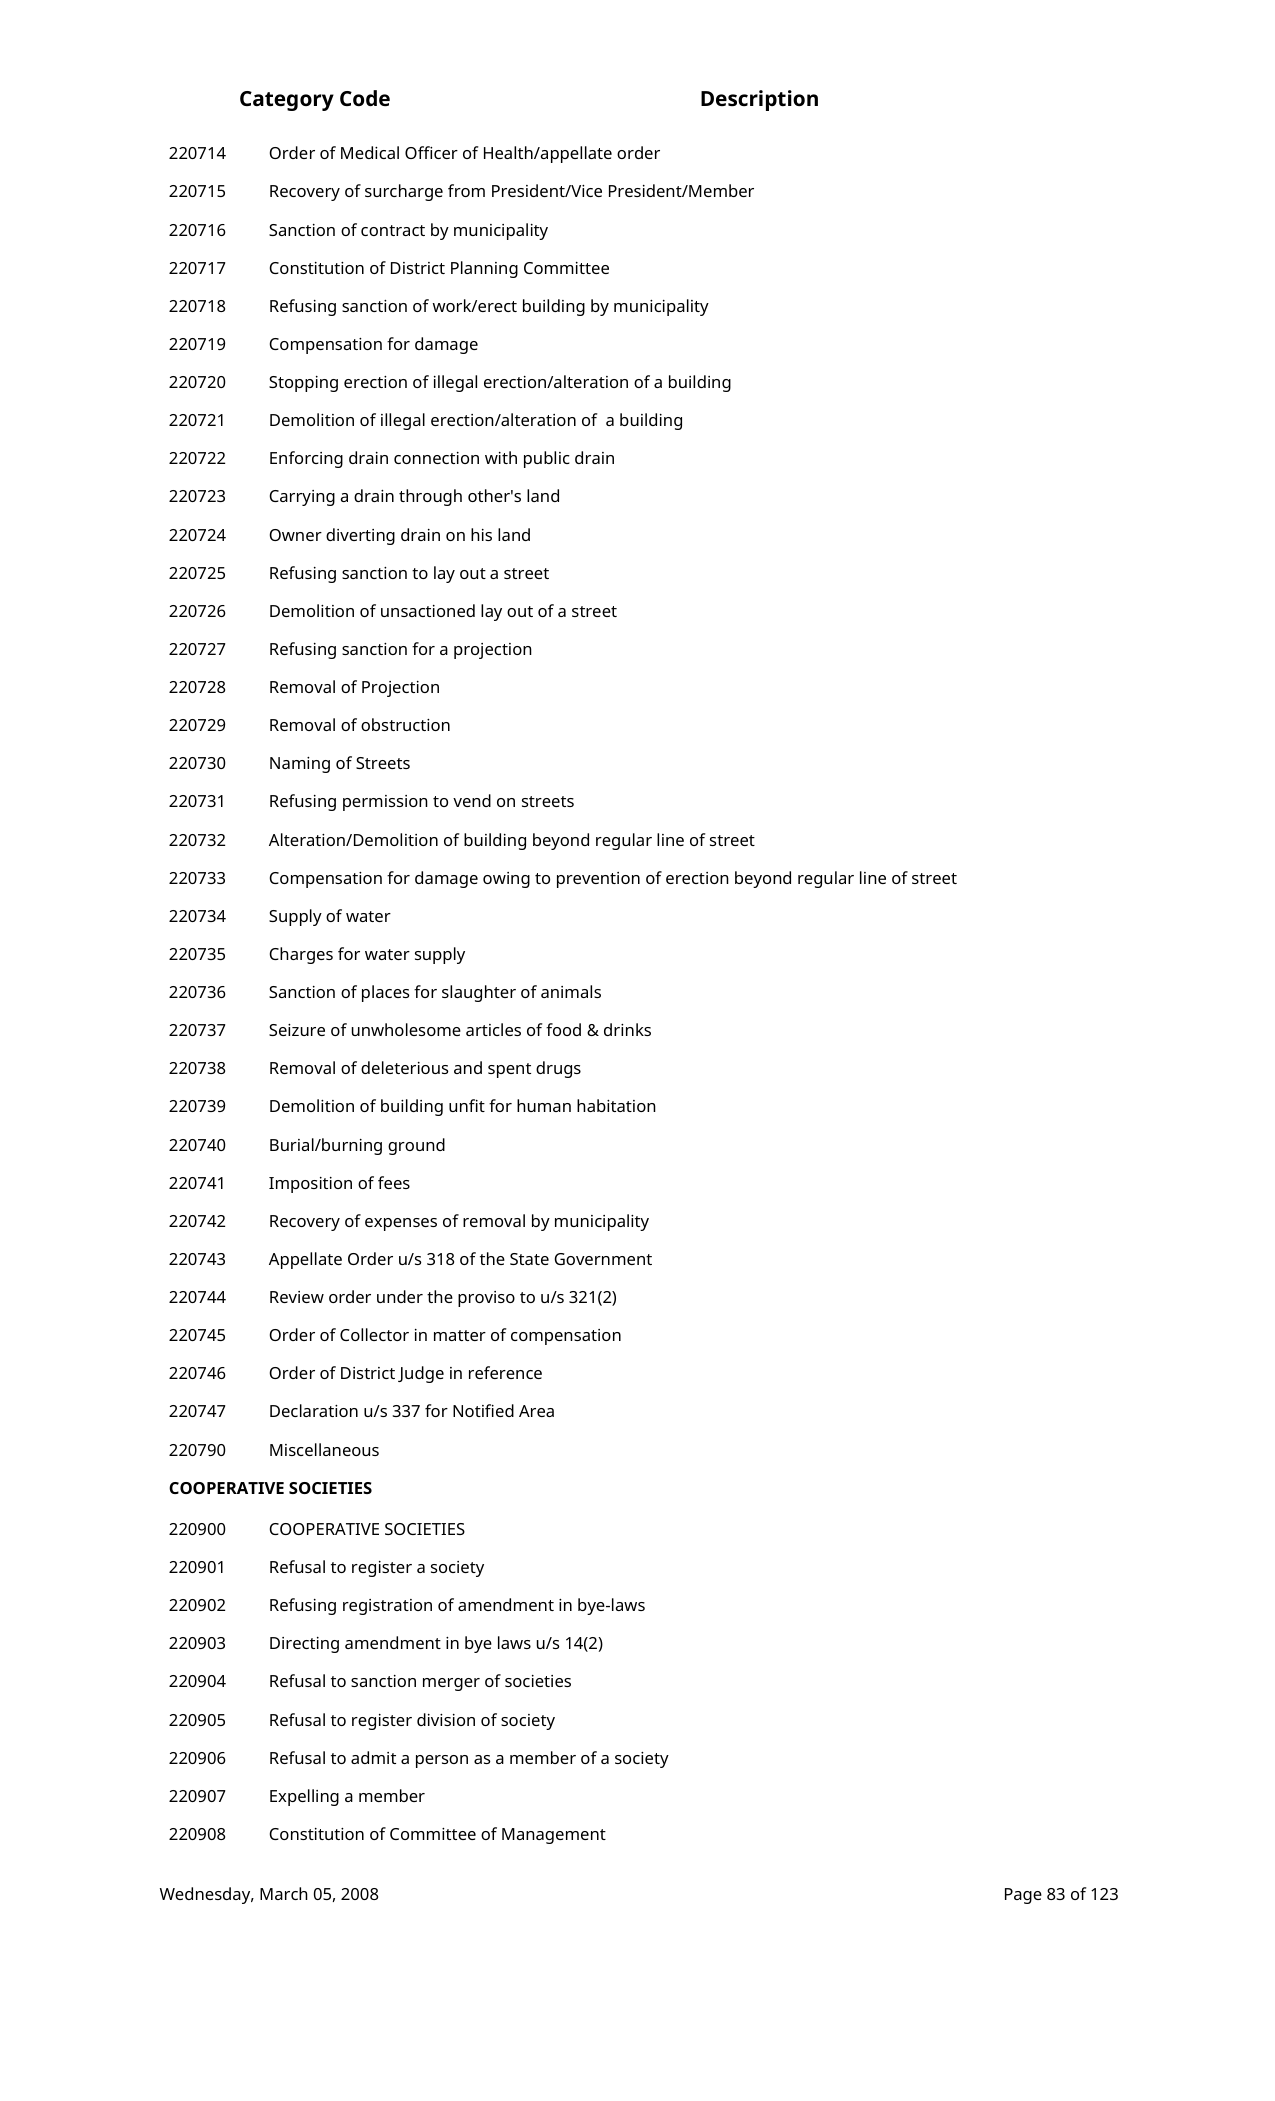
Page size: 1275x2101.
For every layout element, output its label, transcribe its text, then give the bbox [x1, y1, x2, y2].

text 220724 Owner diverting drain on his land [150, 522, 1200, 546]
text 220904 Refusal to sanction merger of societies [150, 1669, 1200, 1693]
text 220907 Expelling a member [150, 1783, 1200, 1807]
text 220905 Refusal to register division of society [150, 1707, 1200, 1731]
text 220722 Enforcing drain connection with public drain [150, 446, 1200, 470]
text 220744 Review order under the proviso to u/s 321(2) [150, 1285, 1200, 1308]
text 220725 Refusing sanction to lay out a street [150, 560, 1200, 584]
text COOPERATIVE SOCIETIES [150, 1475, 1200, 1499]
text 220908 Constitution of Committee of Management [150, 1822, 1200, 1845]
text 220747 Declaration u/s 337 for Notified Area [150, 1399, 1200, 1423]
text 220746 Order of District Judge in reference [150, 1361, 1200, 1385]
text 220735 Charges for water supply [150, 942, 1200, 965]
text 220731 Refusing permission to vend on streets [150, 789, 1200, 813]
text 220742 Recovery of expenses of removal by municipality [150, 1208, 1200, 1232]
text 220738 Removal of deleterious and spent drugs [150, 1056, 1200, 1080]
text 220728 Removal of Projection [150, 675, 1200, 698]
text 220723 Carrying a drain through other's land [150, 484, 1200, 508]
text 220737 Seizure of unwholesome articles of food & drinks [150, 1018, 1200, 1042]
text 220733 Compensation for damage owing to prevention of erection beyond regular line of street [150, 865, 1200, 889]
text Category Code Description [150, 84, 1200, 113]
text 220745 Order of Collector in matter of compensation [150, 1323, 1200, 1347]
text 220741 Imposition of fees [150, 1170, 1200, 1194]
text 220730 Naming of Streets [150, 751, 1200, 775]
text 220732 Alteration/Demolition of building beyond regular line of street [150, 827, 1200, 851]
text 220736 Sanction of places for slaughter of animals [150, 980, 1200, 1003]
text 220726 Demolition of unsactioned lay out of a street [150, 598, 1200, 622]
text 220902 Refusing registration of amendment in bye-laws [150, 1593, 1200, 1617]
text 220740 Burial/burning ground [150, 1132, 1200, 1156]
text 220718 Refusing sanction of work/erect building by municipality [150, 293, 1200, 317]
text 220715 Recovery of surcharge from President/Vice President/Member [150, 179, 1200, 203]
text 220714 Order of Medical Officer of Health/appellate order [150, 141, 1200, 165]
text 220739 Demolition of building unfit for human habitation [150, 1094, 1200, 1118]
text 220743 Appellate Order u/s 318 of the State Government [150, 1247, 1200, 1270]
text 220719 Compensation for damage [150, 332, 1200, 355]
text Wednesday, March 05, 2008 Page 83 of 123 [150, 1882, 1200, 1905]
text 220716 Sanction of contract by municipality [150, 217, 1200, 241]
text 220790 Miscellaneous [150, 1437, 1200, 1461]
text 220900 COOPERATIVE SOCIETIES [150, 1517, 1200, 1540]
text 220906 Refusal to admit a person as a member of a society [150, 1745, 1200, 1769]
text 220717 Constitution of District Planning Committee [150, 255, 1200, 279]
text 220721 Demolition of illegal erection/alteration of a building [150, 408, 1200, 432]
text 220903 Directing amendment in bye laws u/s 14(2) [150, 1631, 1200, 1655]
text 220729 Removal of obstruction [150, 713, 1200, 737]
text 220727 Refusing sanction for a projection [150, 637, 1200, 660]
text 220720 Stopping erection of illegal erection/alteration of a building [150, 370, 1200, 393]
text 220901 Refusal to register a society [150, 1555, 1200, 1578]
text 220734 Supply of water [150, 903, 1200, 927]
